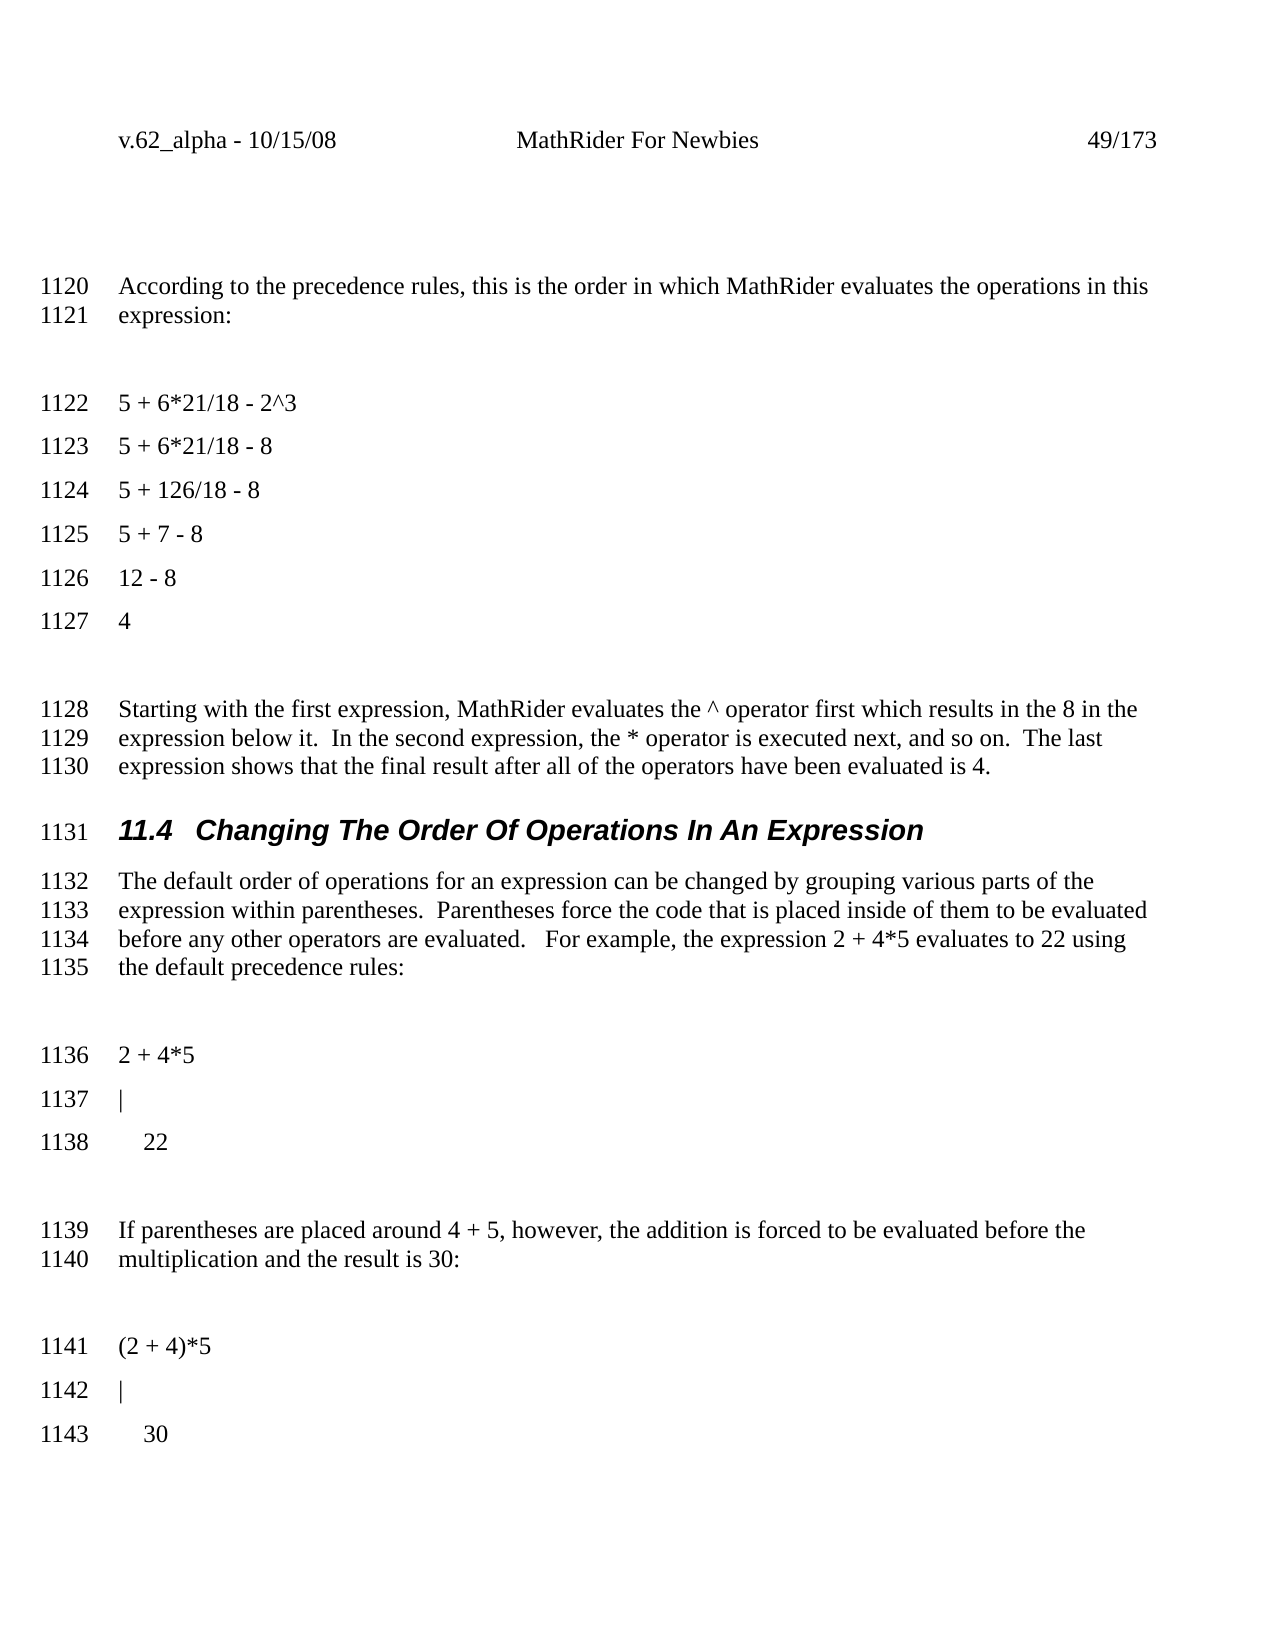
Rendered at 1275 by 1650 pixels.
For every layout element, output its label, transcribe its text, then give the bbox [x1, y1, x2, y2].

text | [118, 1084, 1157, 1112]
text 2 + 4*5 [118, 1040, 1157, 1069]
text (2 + 4)*5 [118, 1331, 1157, 1360]
text 5 + 6*21/18 - 8 [118, 431, 1157, 460]
text 12 - 8 [118, 563, 1157, 591]
text Starting with the first expression, MathRider evaluates the ^ operator first which results in the 8 in the expression below it. In the second expression, the * operator is executed next, and so on. The last expression shows that the final result after all of the operators have been evaluated is 4. [118, 694, 1157, 780]
text 5 + 6*21/18 - 2^3 [118, 388, 1157, 416]
text 30 [118, 1419, 1157, 1447]
text According to the precedence rules, this is the order in which MathRider evaluates the operations in this expression: [118, 271, 1157, 329]
text | [118, 1375, 1157, 1404]
text 5 + 126/18 - 8 [118, 475, 1157, 504]
subtitle Changing The Order Of Operations In An Expression [118, 813, 1157, 846]
text 22 [118, 1127, 1157, 1156]
text 4 [118, 606, 1157, 635]
text 5 + 7 - 8 [118, 519, 1157, 548]
text The default order of operations for an expression can be changed by grouping various parts of the expression within parentheses. Parentheses force the code that is placed inside of them to be evaluated before any other operators are evaluated. For example, the expression 2 + 4*5 evaluates to 22 using the default precedence rules: [118, 866, 1157, 981]
text If parentheses are placed around 4 + 5, however, the addition is forced to be evaluated before the multiplication and the result is 30: [118, 1215, 1157, 1272]
